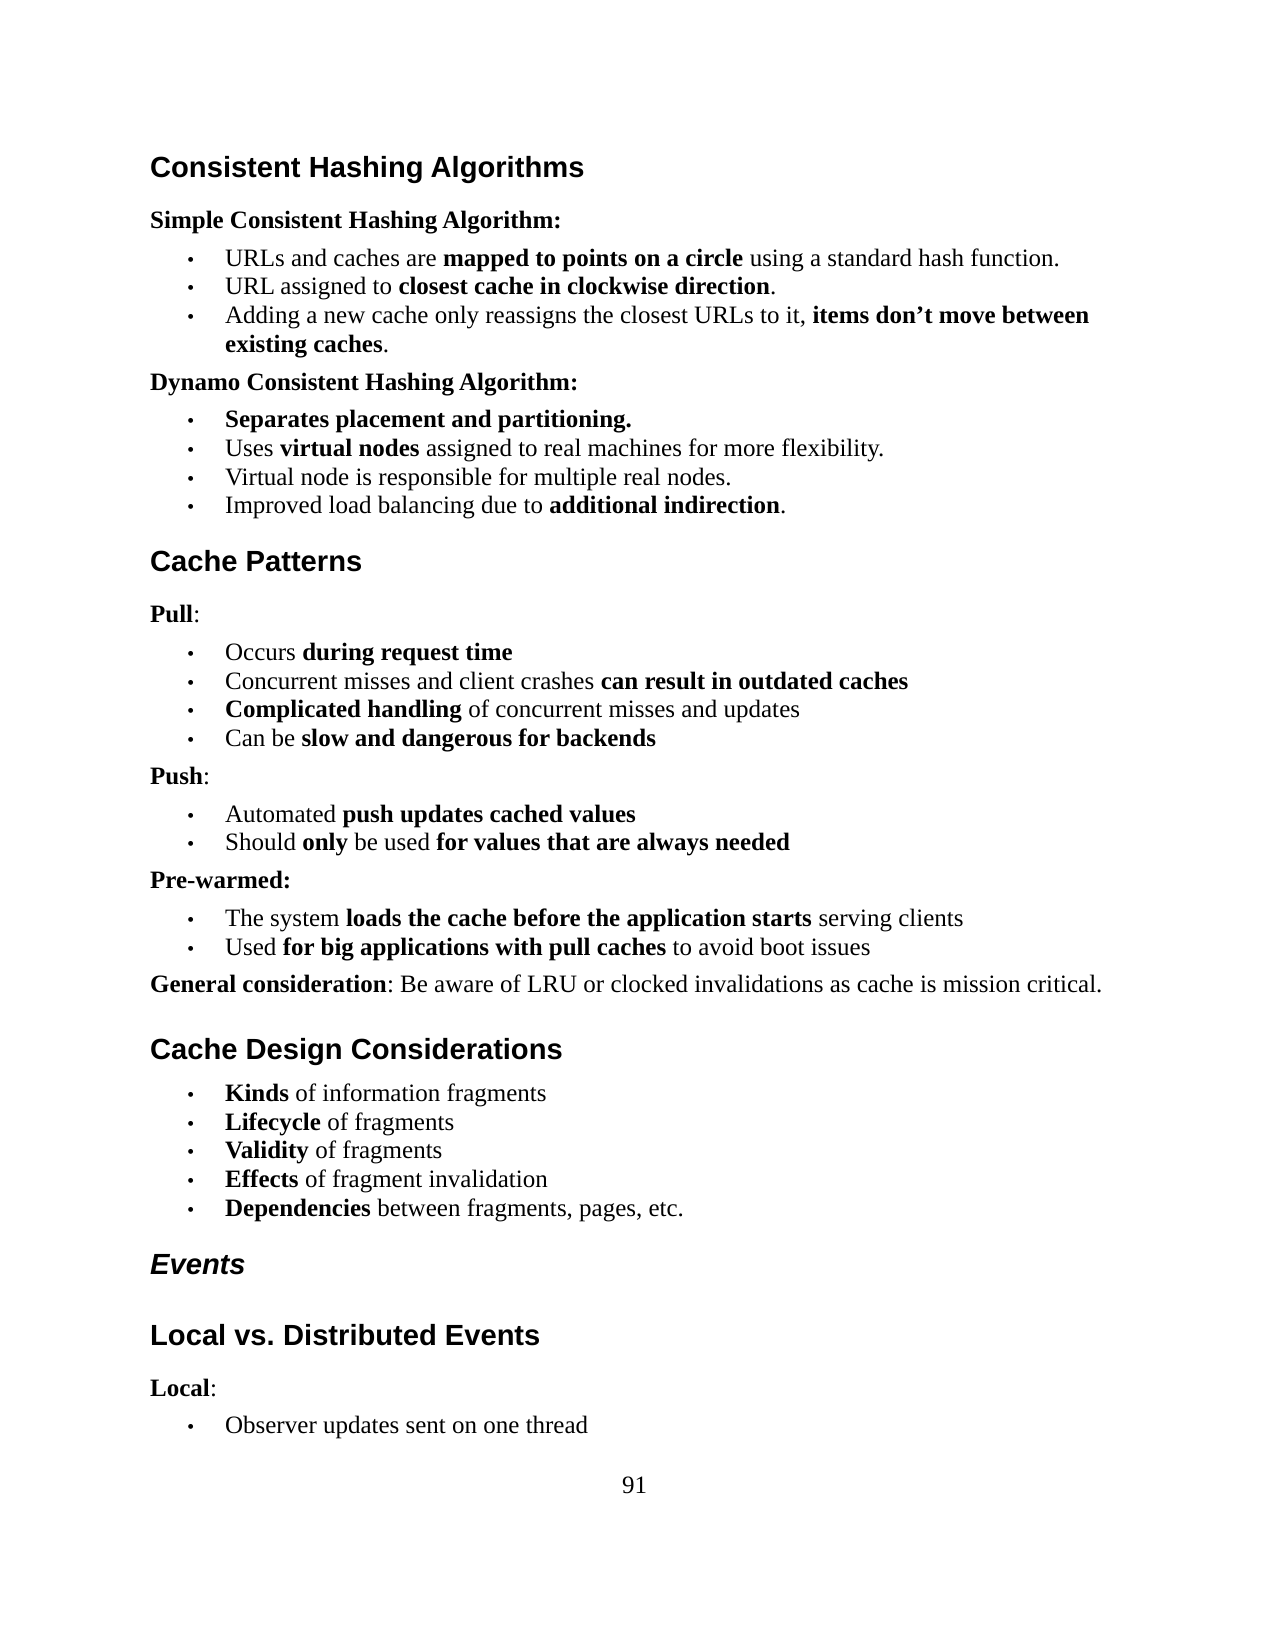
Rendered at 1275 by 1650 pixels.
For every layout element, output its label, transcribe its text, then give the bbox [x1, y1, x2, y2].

subtitle Local vs. Distributed Events [150, 1318, 1125, 1351]
text Simple Consistent Hashing Algorithm: [150, 205, 1125, 234]
subtitle Cache Patterns [150, 544, 1125, 578]
text Push: [150, 761, 1125, 790]
list Uses virtual nodes assigned to real machines for more flexibility. [187, 433, 1125, 462]
list Effects of fragment invalidation [187, 1164, 1125, 1193]
list Complicated handling of concurrent misses and updates [187, 694, 1125, 723]
list URLs and caches are mapped to points on a circle using a standard hash function. [187, 243, 1125, 271]
subtitle Cache Design Considerations [150, 1032, 1125, 1066]
text Dynamo Consistent Hashing Algorithm: [150, 367, 1125, 395]
list Concurrent misses and client crashes can result in outdated caches [187, 666, 1125, 694]
list Can be slow and dangerous for backends [187, 723, 1125, 752]
text Pre-warmed: [150, 865, 1125, 894]
text Pull: [150, 599, 1125, 628]
list Should only be used for values that are always needed [187, 827, 1125, 856]
list Separates placement and partitioning. [187, 404, 1125, 433]
list Virtual node is responsible for multiple real nodes. [187, 462, 1125, 491]
list Observer updates sent on one thread [187, 1411, 1125, 1439]
list The system loads the cache before the application starts serving clients [187, 903, 1125, 932]
list URL assigned to closest cache in clockwise direction. [187, 271, 1125, 300]
text Local: [150, 1373, 1125, 1402]
list Used for big applications with pull caches to avoid boot issues [187, 932, 1125, 960]
list Kinds of information fragments [187, 1078, 1125, 1107]
subtitle Consistent Hashing Algorithms [150, 150, 1125, 183]
list Improved load balancing due to additional indirection. [187, 491, 1125, 519]
list Automated push updates cached values [187, 799, 1125, 827]
list Occurs during request time [187, 637, 1125, 666]
list Adding a new cache only reassigns the closest URLs to it, items don’t move between existing caches. [187, 300, 1125, 358]
list Validity of fragments [187, 1136, 1125, 1164]
text General consideration: Be aware of LRU or clocked invalidations as cache is mission critical. [150, 969, 1125, 998]
subtitle Events [150, 1247, 1125, 1280]
list Lifecycle of fragments [187, 1107, 1125, 1136]
list Dependencies between fragments, pages, etc. [187, 1193, 1125, 1222]
